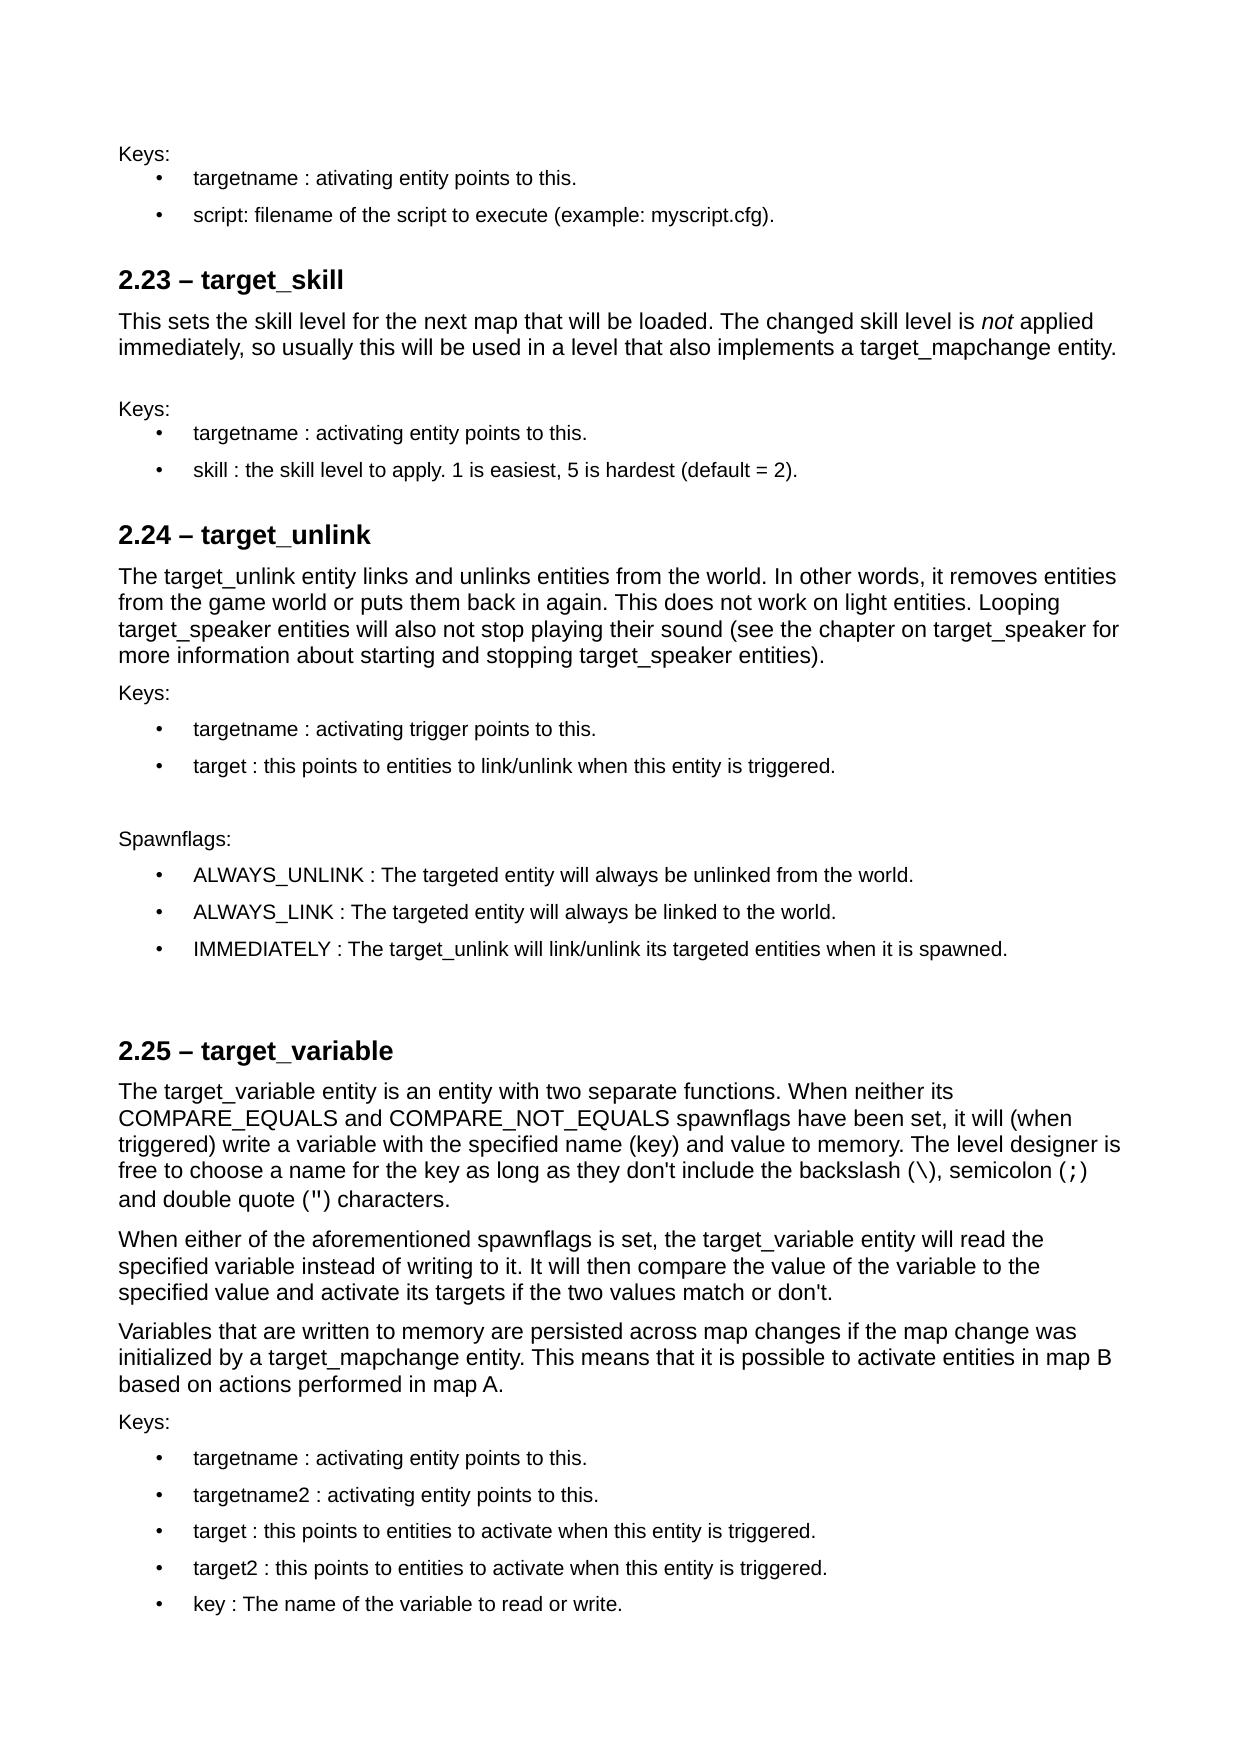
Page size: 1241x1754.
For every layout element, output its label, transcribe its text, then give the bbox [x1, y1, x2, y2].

list ALWAYS_LINK : The targeted entity will always be linked to the world. [156, 900, 1122, 924]
list targetname : activating trigger points to this. [156, 717, 1122, 741]
list script: filename of the script to execute (example: myscript.cfg). [156, 203, 1122, 227]
list targetname : activating entity points to this. [156, 421, 1122, 445]
subtitle 2.24 – target_unlink [118, 519, 1122, 550]
list targetname : activating entity points to this. [156, 1446, 1122, 1470]
text This sets the skill level for the next map that will be loaded. The changed skill level is not applied immediately, so usually this will be used in a level that also implements a target_mapchange entity. [118, 308, 1122, 361]
list targetname2 : activating entity points to this. [156, 1483, 1122, 1507]
list target : this points to entities to activate when this entity is triggered. [156, 1519, 1122, 1543]
text Keys: [118, 681, 1122, 705]
text The target_variable entity is an entity with two separate functions. When neither its COMPARE_EQUALS and COMPARE_NOT_EQUALS spawnflags have been set, it will (when triggered) write a variable with the specified name (key) and value to memory. The level designer is free to choose a name for the key as long as they don't include the backslash (\), semicolon (;) and double quote (") characters. [118, 1078, 1122, 1214]
list IMMEDIATELY : The target_unlink will link/unlink its targeted entities when it is spawned. [156, 936, 1122, 961]
subtitle 2.25 – target_variable [118, 1034, 1122, 1066]
list target : this points to entities to link/unlink when this entity is triggered. [156, 754, 1122, 778]
list target2 : this points to entities to activate when this entity is triggered. [156, 1556, 1122, 1580]
text Variables that are written to memory are persisted across map changes if the map change was initialized by a target_mapchange entity. This means that it is possible to activate entities in map B based on actions performed in map A. [118, 1318, 1122, 1397]
text Keys: [118, 1409, 1122, 1433]
list ALWAYS_UNLINK : The targeted entity will always be unlinked from the world. [156, 863, 1122, 887]
text Spawnflags: [118, 827, 1122, 851]
list skill : the skill level to apply. 1 is easiest, 5 is hardest (default = 2). [156, 458, 1122, 482]
subtitle 2.23 – target_skill [118, 264, 1122, 295]
text Keys: [118, 397, 1122, 421]
text The target_unlink entity links and unlinks entities from the world. In other words, it removes entities from the game world or puts them back in again. This does not work on light entities. Looping target_speaker entities will also not stop playing their sound (see the chapter on target_speaker for more information about starting and stopping target_speaker entities). [118, 563, 1122, 668]
text Keys: [118, 118, 1122, 166]
list key : The name of the variable to read or write. [156, 1592, 1122, 1616]
list targetname : ativating entity points to this. [156, 166, 1122, 190]
text When either of the aforementioned spawnflags is set, the target_variable entity will read the specified variable instead of writing to it. It will then compare the value of the variable to the specified value and activate its targets if the two values match or don't. [118, 1226, 1122, 1306]
